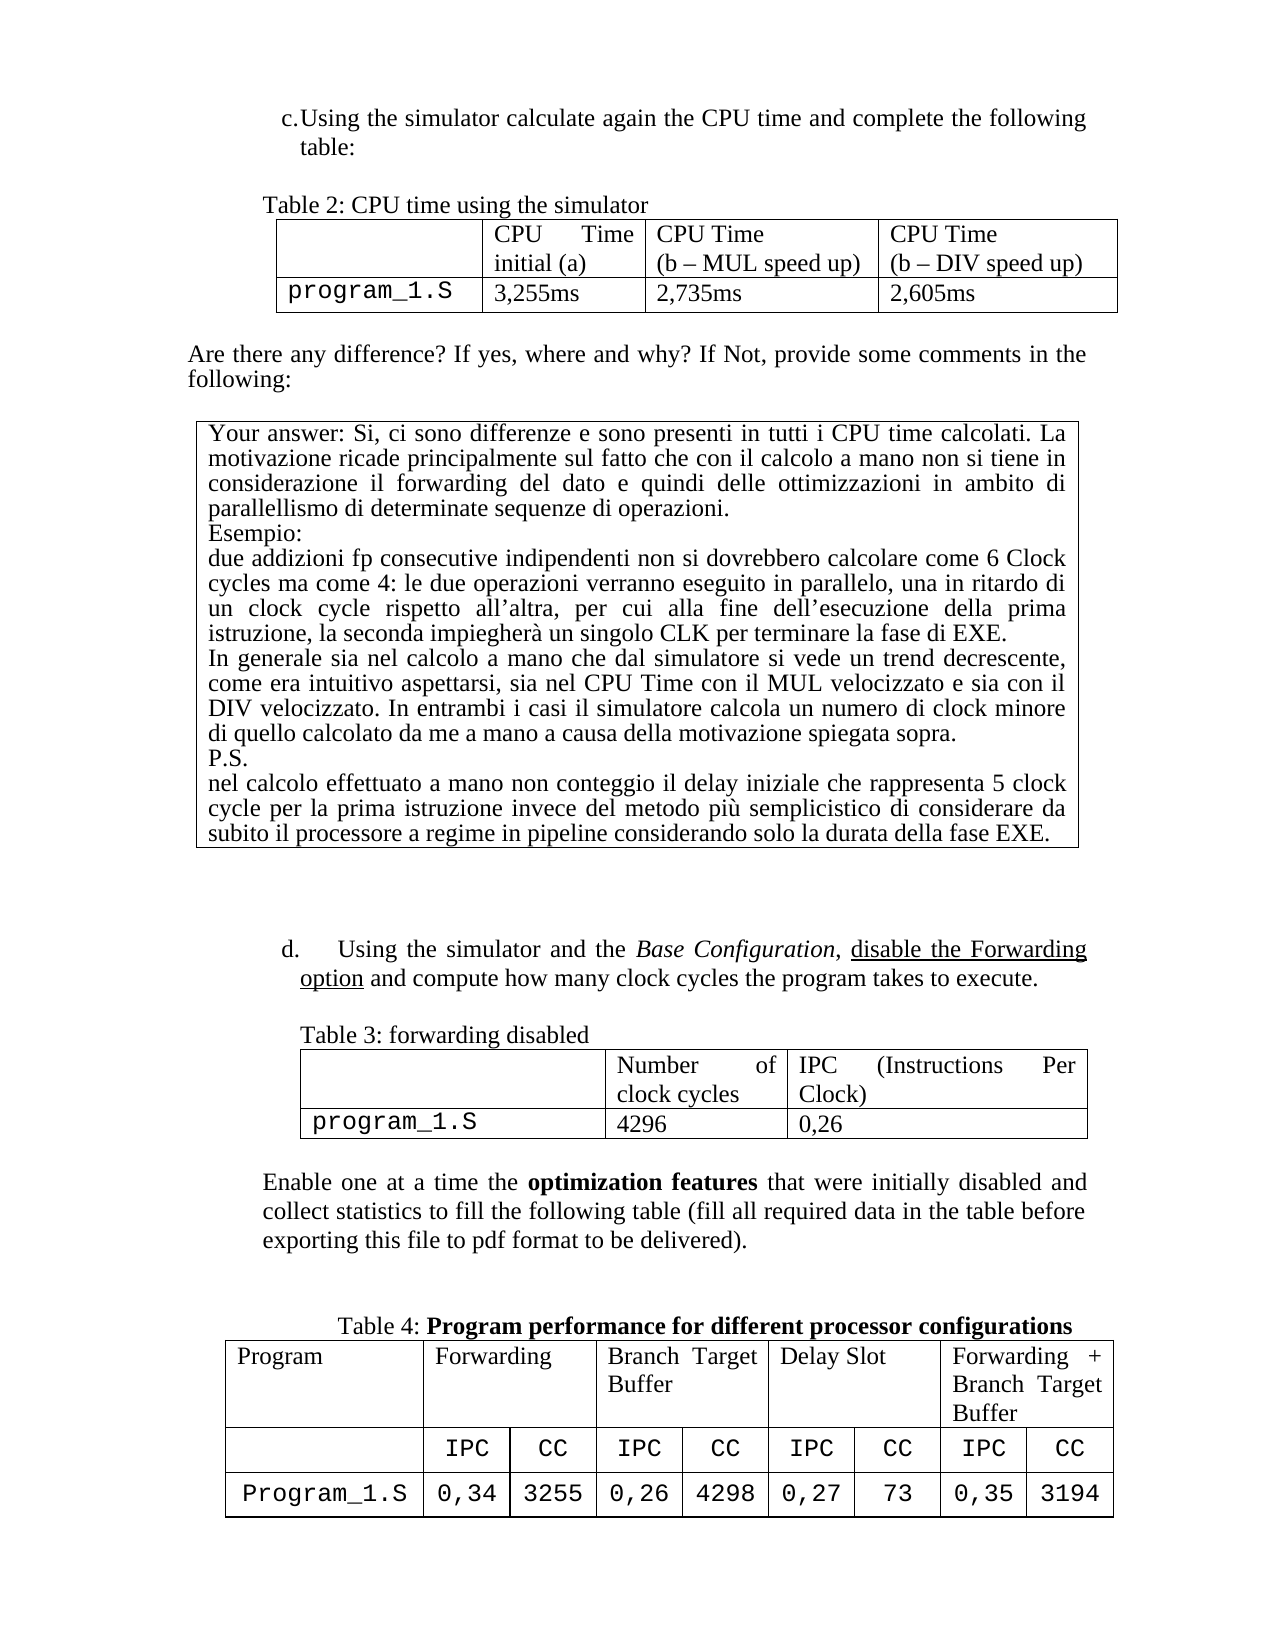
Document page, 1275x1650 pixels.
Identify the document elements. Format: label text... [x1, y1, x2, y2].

table_cell 0,35 [941, 1473, 1026, 1516]
table_header Number of clock cycles [606, 1050, 787, 1108]
text Table 4: Program performance for different processor configurations [337, 1311, 1087, 1340]
table_cell 73 [855, 1473, 940, 1516]
table_header IPC (Instructions Per Clock) [788, 1050, 1087, 1108]
table_cell IPC [941, 1428, 1026, 1472]
table_cell [226, 1428, 423, 1472]
table_cell 2,605ms [879, 278, 1117, 312]
table_cell 4296 [606, 1109, 787, 1137]
table_cell CC [855, 1428, 940, 1472]
list Using the simulator calculate again the CPU time and complete the following table: [281, 103, 1087, 161]
table_header Program [226, 1341, 423, 1427]
table_cell 3255 [511, 1473, 596, 1516]
table_cell 4298 [683, 1473, 768, 1516]
table_cell Program_1.S [226, 1473, 423, 1516]
table_cell 3,255ms [483, 278, 645, 312]
table_cell IPC [769, 1428, 854, 1472]
table_header Forwarding + Branch Target Buffer [941, 1341, 1113, 1427]
table_header Forwarding [424, 1341, 596, 1427]
table_cell program_1.S [301, 1109, 605, 1137]
table_cell CC [1027, 1428, 1113, 1472]
table_cell IPC [424, 1428, 509, 1472]
table_header Branch Target Buffer [597, 1341, 768, 1427]
table_header CPU Time (b – DIV speed up) [879, 220, 1117, 277]
table_header [277, 220, 482, 277]
list Table 2: CPU time using the simulator [225, 190, 1087, 218]
list Using the simulator and the Base Configuration, disable the Forwarding option and compute how many clock cycles the program takes to execute. [281, 934, 1087, 992]
table_header CPU Time initial (a) [483, 220, 645, 277]
table_cell 0,27 [769, 1473, 854, 1516]
table_cell CC [511, 1428, 596, 1472]
text Table 3: forwarding disabled [300, 1020, 1087, 1049]
text Are there any difference? If yes, where and why? If Not, provide some comments in the following: [187, 342, 1087, 392]
table_cell CC [683, 1428, 768, 1472]
table_header [301, 1050, 605, 1108]
table_cell IPC [597, 1428, 682, 1472]
table_header CPU Time (b – MUL speed up) [646, 220, 878, 277]
table_cell 0,26 [788, 1109, 1087, 1137]
table_cell 3194 [1027, 1473, 1113, 1516]
table_header Delay Slot [769, 1341, 940, 1427]
text Enable one at a time the optimization features that were initially disabled and collect statistics to fill the following table (fill all required data in the table before exporting this file to pdf format to be delivered). [262, 1167, 1087, 1253]
table_header Your answer: Si, ci sono differenze e sono presenti in tutti i CPU time calcolati. La motivazione ricade principalmente sul fatto che con il calcolo a mano non si tiene in considerazione il forwarding del dato e quindi delle ottimizzazioni in ambito di parallellismo di determinate sequenze di operazioni. Esempio: due addizioni fp consecutive indipendenti non si dovrebbero calcolare come 6 Clock cycles ma come 4: le due operazioni verranno eseguito in parallelo, una in ritardo di un clock cycle rispetto all’altra, per cui alla fine dell’esecuzione della prima istruzione, la seconda impiegherà un singolo CLK per terminare la fase di EXE. In generale sia nel calcolo a mano che dal simulatore si vede un trend decrescente, come era intuitivo aspettarsi, sia nel CPU Time con il MUL velocizzato e sia con il DIV velocizzato. In entrambi i casi il simulatore calcola un numero di clock minore di quello calcolato da me a mano a causa della motivazione spiegata sopra. P.S. nel calcolo effettuato a mano non conteggio il delay iniziale che rappresenta 5 clock cycle per la prima istruzione invece del metodo più semplicistico di considerare da subito il processore a regime in pipeline considerando solo la durata della fase EXE. [197, 422, 1078, 847]
table_cell 2,735ms [646, 278, 878, 312]
table_cell 0,34 [424, 1473, 509, 1516]
table_cell program_1.S [277, 278, 482, 312]
table_cell 0,26 [597, 1473, 682, 1516]
